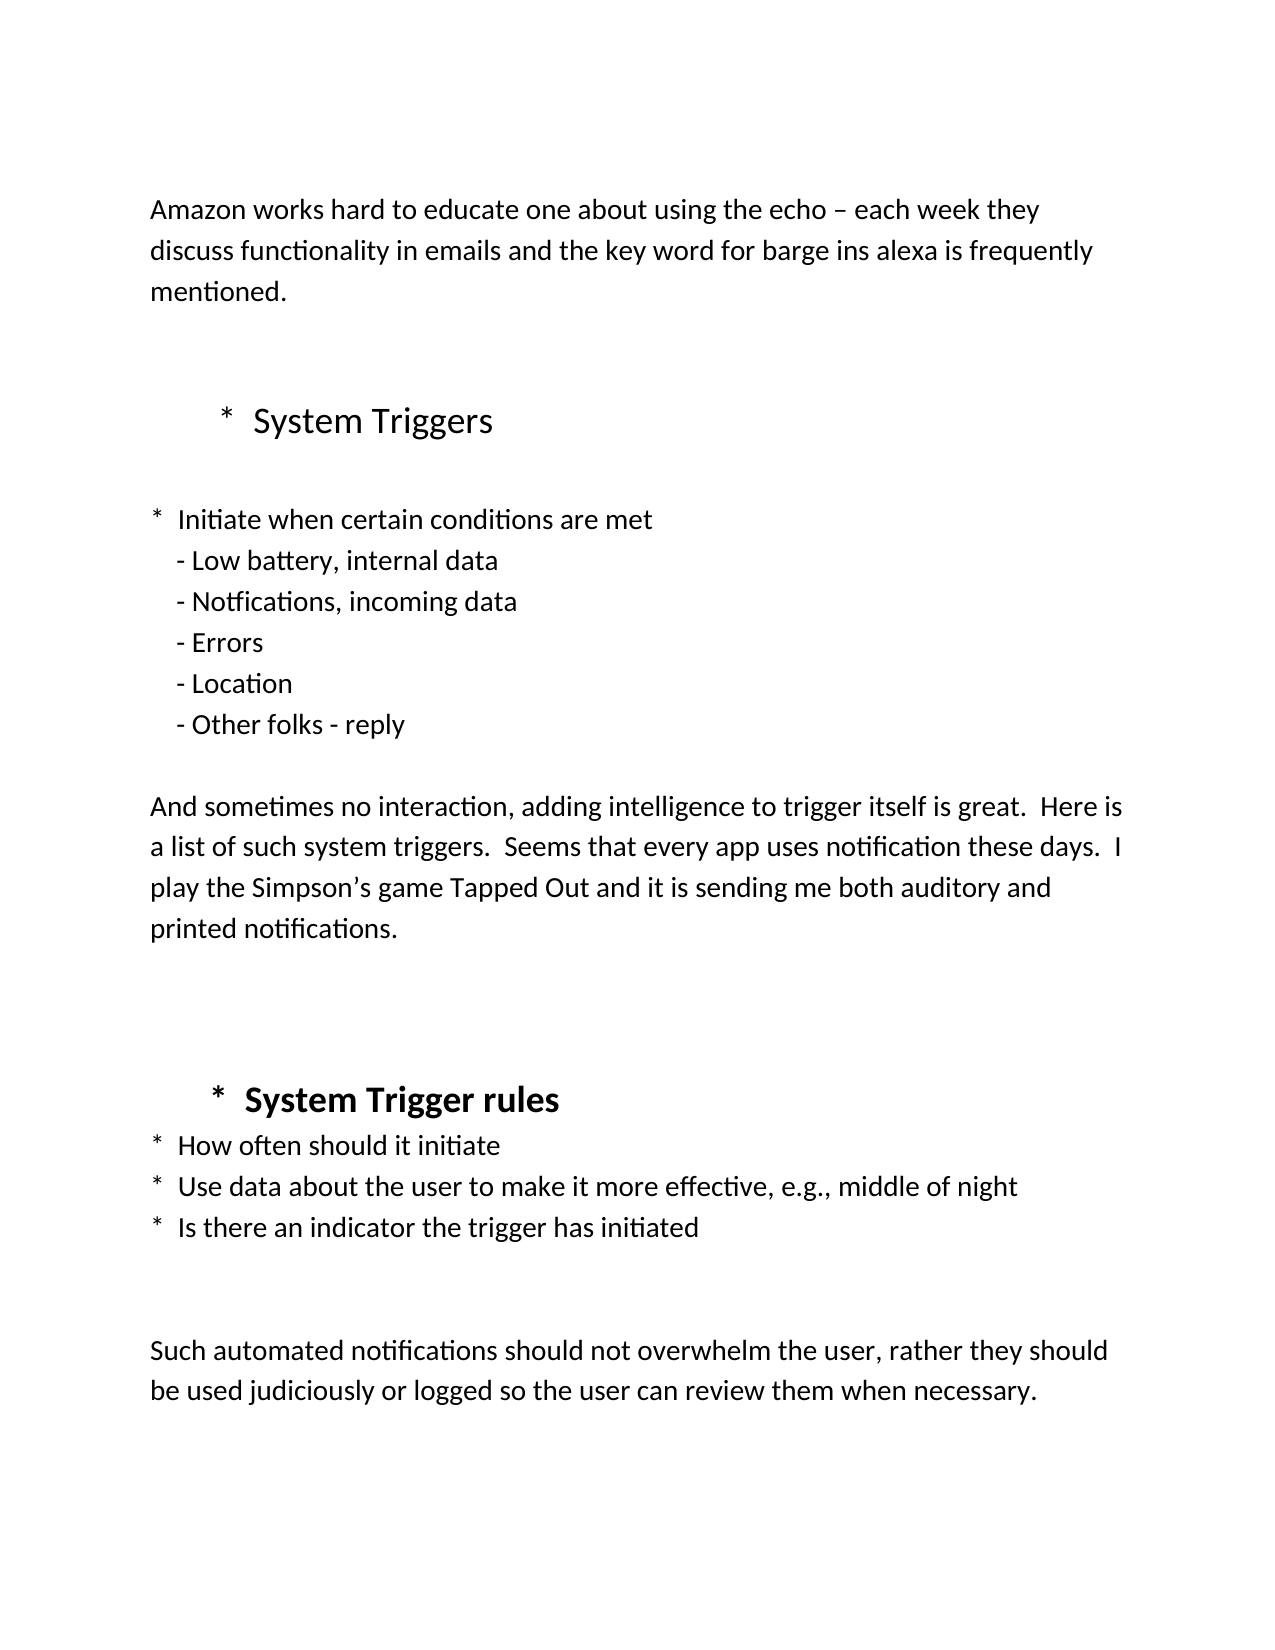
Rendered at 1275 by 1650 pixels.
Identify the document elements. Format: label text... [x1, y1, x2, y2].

text Amazon works hard to educate one about using the echo – each week they discuss functionality in emails and the key word for barge ins alexa is frequently mentioned. * System Triggers * Initiate when certain conditions are met - Low battery, internal data - Notfications, incoming data - Errors - Location - Other folks - reply And sometimes no interaction, adding intelligence to trigger itself is great. Here is a list of such system triggers. Seems that every app uses notification these days. I play the Simpson’s game Tapped Out and it is sending me both auditory and printed notifications. * System Trigger rules * How often should it initiate * Use data about the user to make it more effective, e.g., middle of night * Is there an indicator the trigger has initiated Such automated notifications should not overwhelm the user, rather they should be used judiciously or logged so the user can review them when necessary. [150, 150, 1125, 1408]
